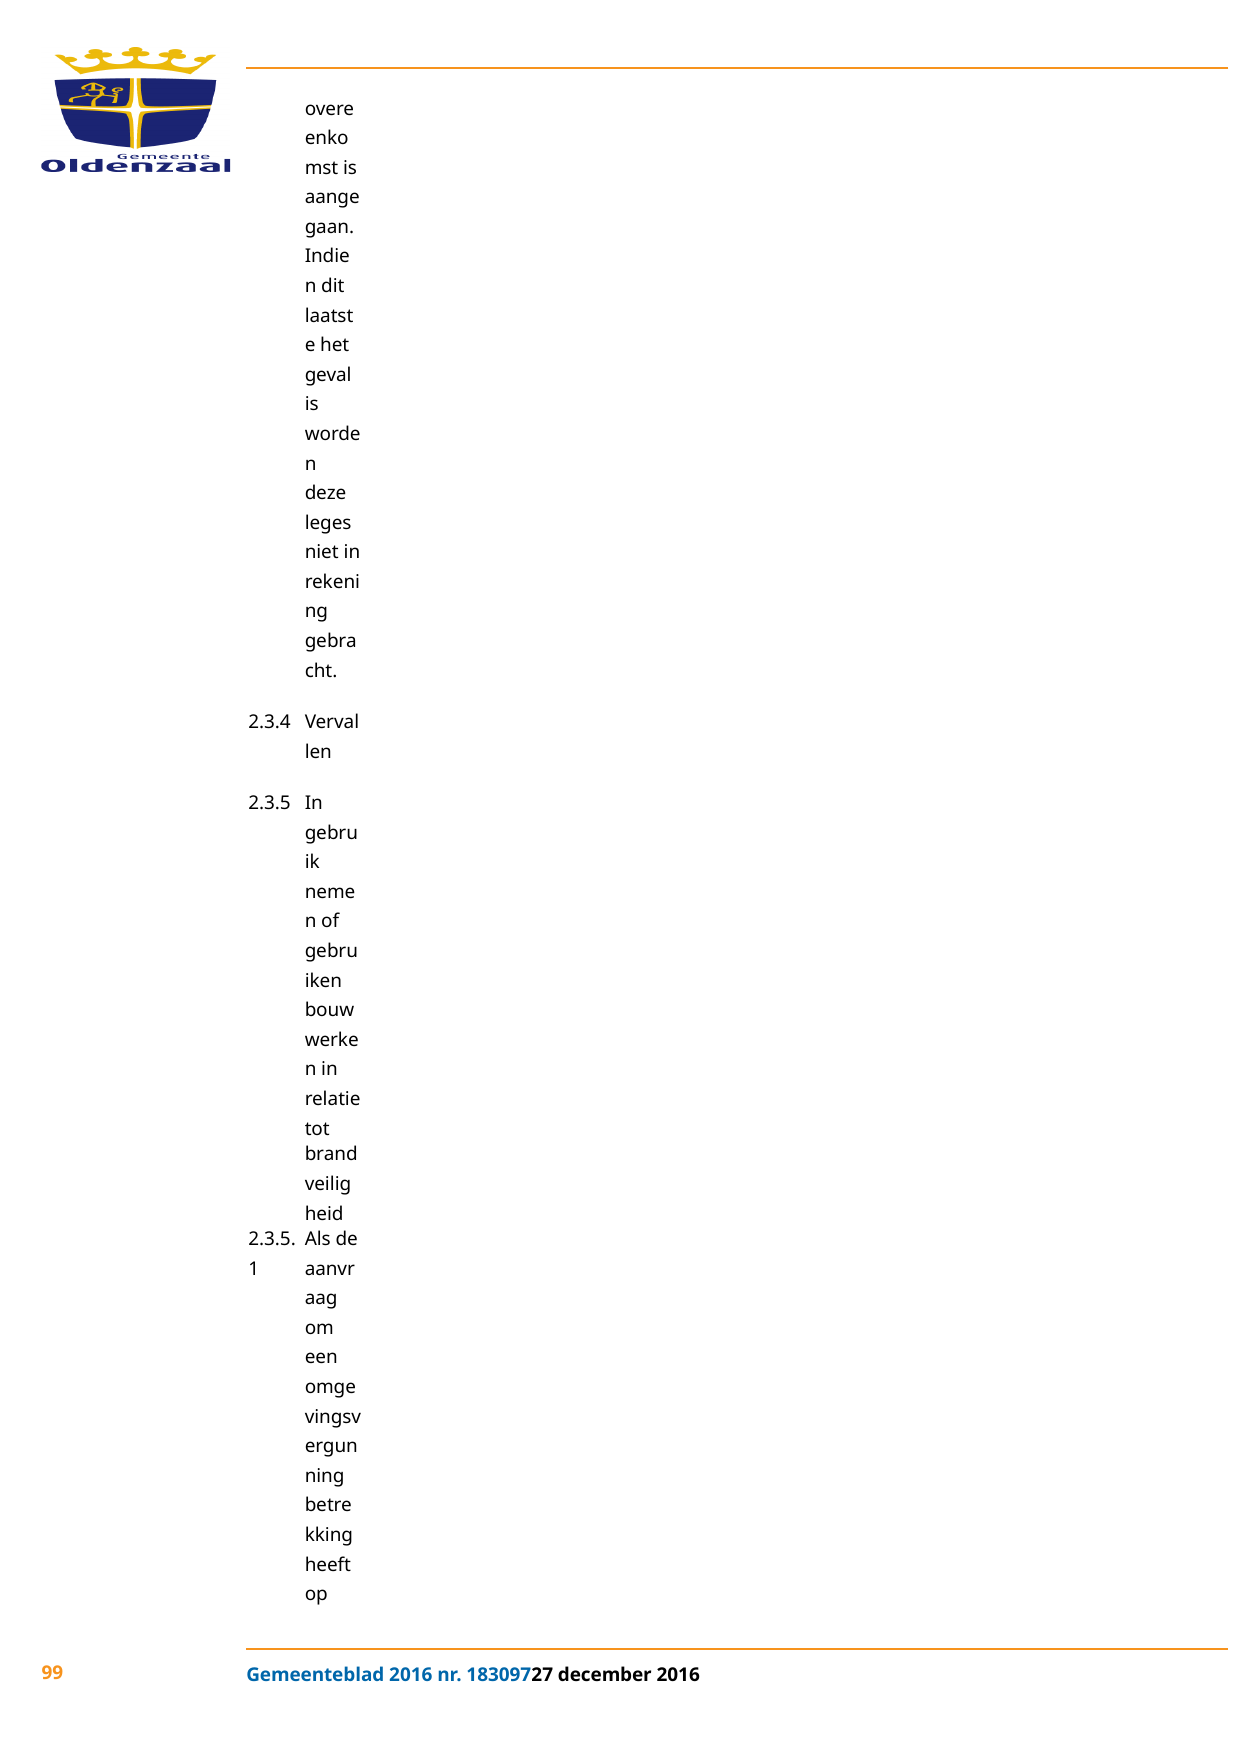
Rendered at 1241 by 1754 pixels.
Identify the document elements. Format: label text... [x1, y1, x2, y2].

table_cell [418, 683, 474, 708]
table_cell [361, 1141, 417, 1225]
table_cell [361, 789, 417, 1141]
table_cell [418, 1225, 474, 1606]
table_cell brandveiligheid [305, 1141, 361, 1225]
table_cell [418, 1141, 474, 1225]
table_cell [305, 683, 361, 708]
table_cell [361, 708, 417, 764]
table_cell [361, 95, 417, 683]
table_cell [248, 683, 304, 708]
table_cell 2.3.5.1 [248, 1225, 304, 1606]
table_cell [418, 708, 474, 764]
table_cell [248, 95, 304, 683]
table_cell [248, 764, 304, 789]
picture [41, 47, 231, 172]
table_cell 2.3.4 [248, 708, 304, 764]
table_cell [418, 95, 474, 683]
table_cell 2.3.5 [248, 789, 304, 1141]
table_cell [418, 764, 474, 789]
table_cell [305, 764, 361, 789]
table_cell [361, 683, 417, 708]
table_cell Als de aanvraag om een omgevingsvergunning betrekking heeft op [305, 1225, 361, 1606]
table_cell [418, 789, 474, 1141]
table_cell Vervallen [305, 708, 361, 764]
table_cell overeenkomst is aangegaan. Indien dit laatste het geval is worden deze leges niet in rekening gebracht. [305, 95, 361, 683]
table_cell [361, 764, 417, 789]
table_cell In gebruik nemen of gebruiken bouwwerken in relatie tot [305, 789, 361, 1141]
table_cell [248, 1141, 304, 1225]
table_cell [361, 1225, 417, 1606]
